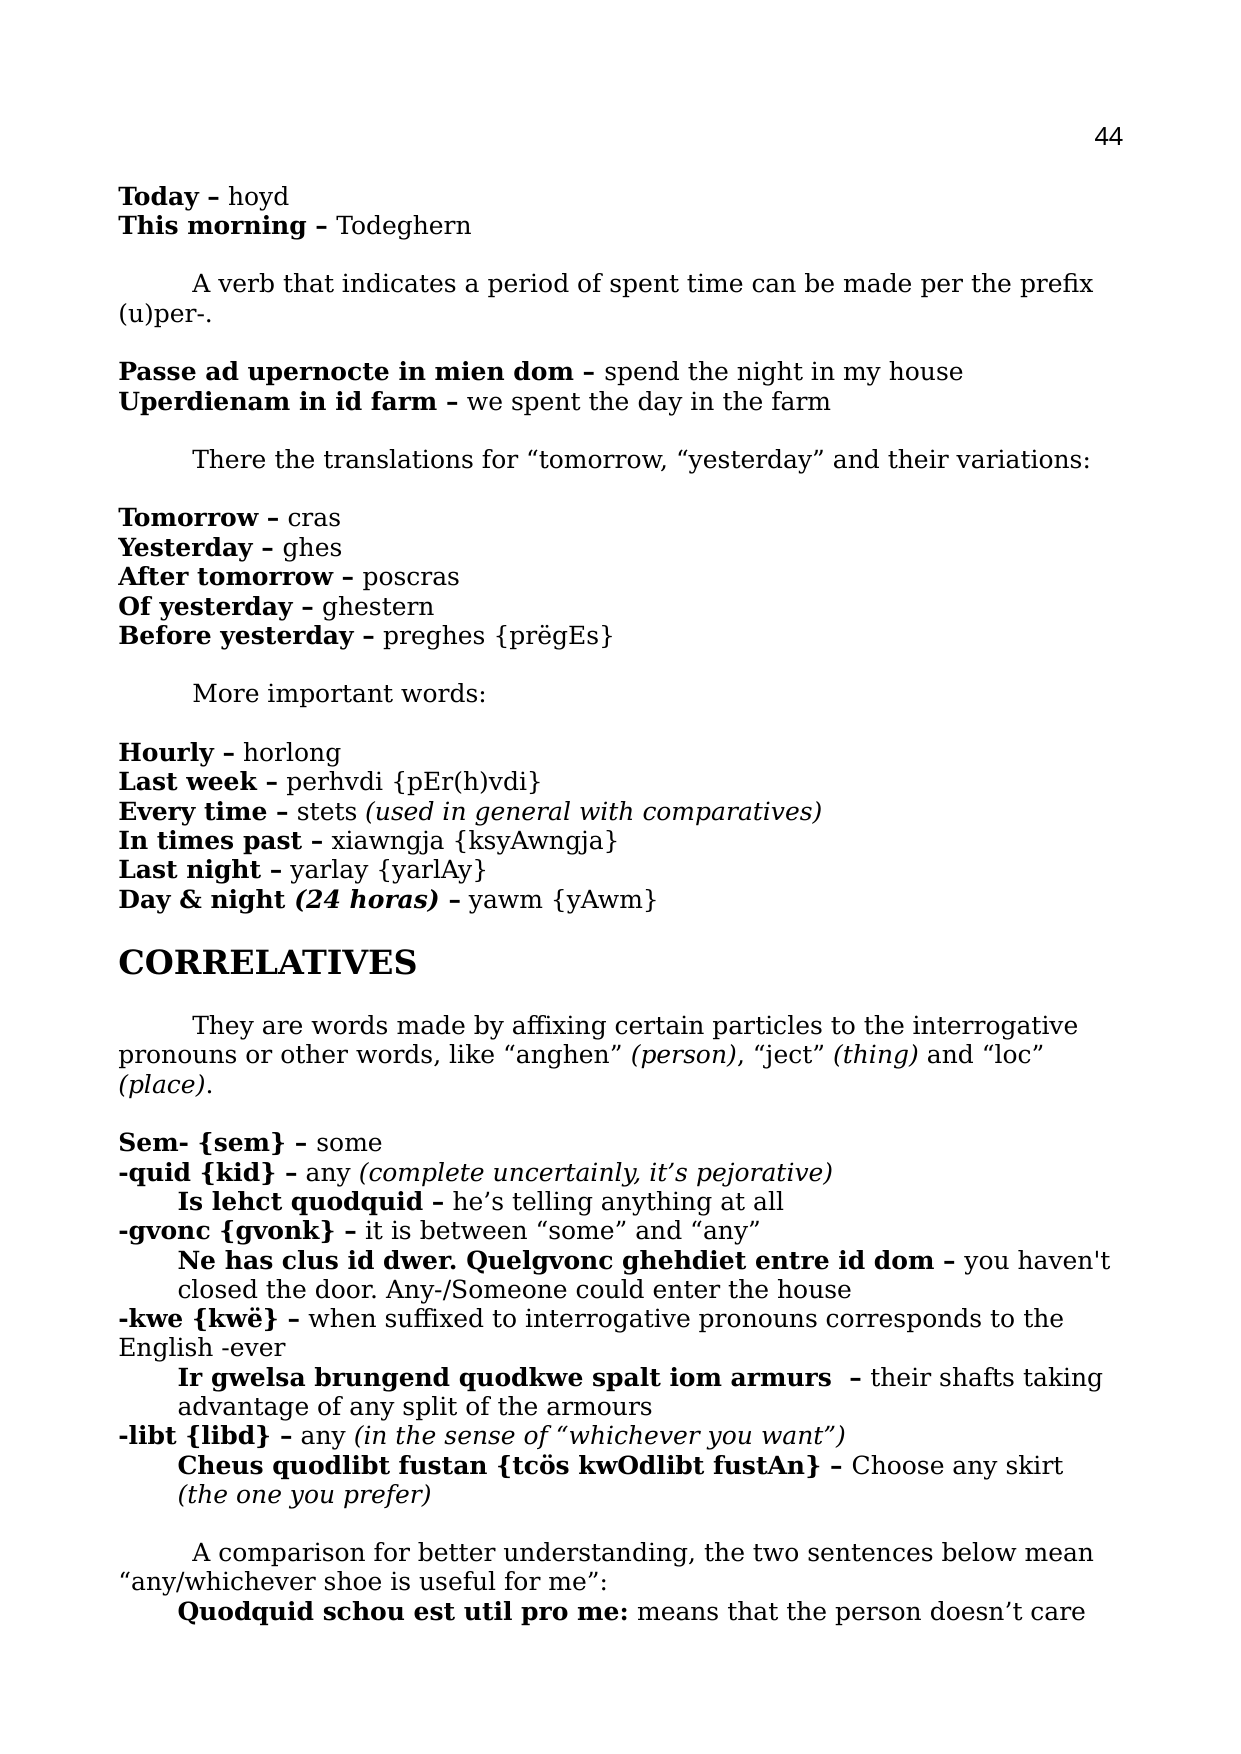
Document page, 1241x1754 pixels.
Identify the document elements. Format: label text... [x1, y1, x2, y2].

text A verb that indicates a period of spent time can be made per the prefix (u)per-. [118, 269, 1123, 328]
text Sem- {sem} – some [118, 1128, 1123, 1157]
text This morning – Todeghern [118, 211, 1123, 240]
text Is lehct quodquid – he’s telling anything at all [177, 1187, 1123, 1216]
text Last night – yarlay {yarlAy} [118, 855, 1123, 884]
text Ne has clus id dwer. Quelgvonc ghehdiet entre id dom – you haven't closed the door. Any-/Someone could enter the house [177, 1246, 1123, 1304]
text Hourly – horlong [118, 738, 1123, 767]
text In times past – xiawngja {ksyAwngja} [118, 826, 1123, 855]
subtitle CORRELATIVES [118, 943, 1123, 982]
text Quodquid schou est util pro me: means that the person doesn’t care [177, 1597, 1123, 1626]
text Tomorrow – cras [118, 503, 1123, 533]
text Every time – stets (used in general with comparatives) [118, 796, 1123, 826]
text There the translations for “tomorrow, “yesterday” and their variations: [118, 445, 1123, 474]
text -quid {kid} – any (complete uncertainly, it’s pejorative) [118, 1157, 1123, 1187]
text More important words: [118, 679, 1123, 708]
text -kwe {kwë} – when suffixed to interrogative pronouns corresponds to the English -ever [118, 1304, 1123, 1363]
text Before yesterday – preghes {prëgEs} [118, 621, 1123, 650]
text Today – hoyd [118, 182, 1123, 211]
text -gvonc {gvonk} – it is between “some” and “any” [118, 1216, 1123, 1246]
text Ir gwelsa brungend quodkwe spalt iom armurs – their shafts taking advantage of any split of the armours [177, 1363, 1123, 1421]
text Yesterday – ghes [118, 533, 1123, 562]
text -libt {libd} – any (in the sense of “whichever you want”) [118, 1421, 1123, 1451]
text Uperdienam in id farm – we spent the day in the farm [118, 386, 1123, 416]
text Day & night (24 horas) – yawm {yAwm} [118, 884, 1123, 914]
text Last week – perhvdi {pEr(h)vdi} [118, 767, 1123, 796]
text Passe ad upernocte in mien dom – spend the night in my house [118, 357, 1123, 386]
text After tomorrow – poscras [118, 562, 1123, 591]
text A comparison for better understanding, the two sentences below mean “any/whichever shoe is useful for me”: [118, 1538, 1123, 1597]
text They are words made by affixing certain particles to the interrogative pronouns or other words, like “anghen” (person), “ject” (thing) and “loc” (place). [118, 1011, 1123, 1099]
text Cheus quodlibt fustan {tcös kwOdlibt fustAn} – Choose any skirt (the one you prefer) [177, 1451, 1123, 1509]
text Of yesterday – ghestern [118, 591, 1123, 621]
